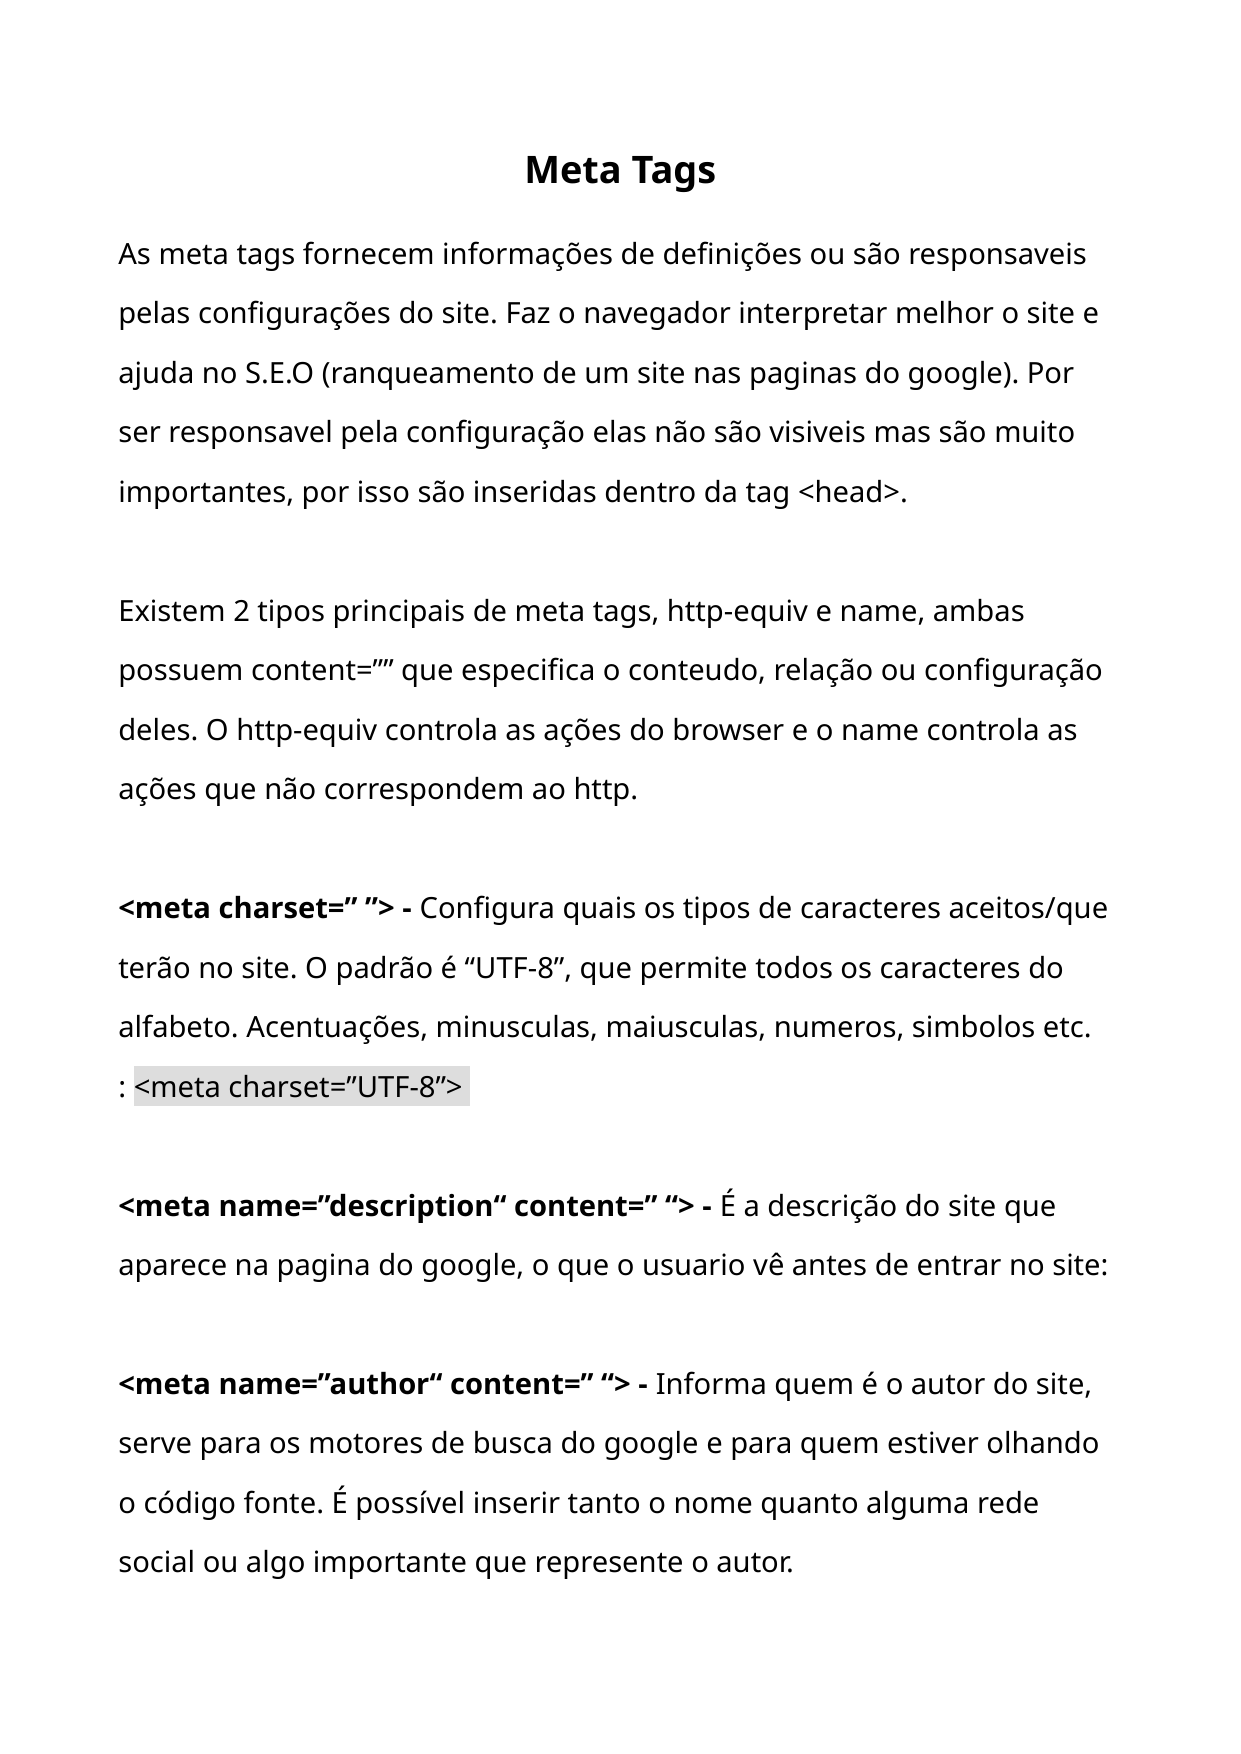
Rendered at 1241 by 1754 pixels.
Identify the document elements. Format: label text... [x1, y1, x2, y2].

text <meta name=”author“ content=” “> - Informa quem é o autor do site, serve para os motores de busca do google e para quem estiver olhando o código fonte. É possível inserir tanto o nome quanto alguma rede social ou algo importante que represente o autor. [118, 1363, 1122, 1581]
text As meta tags fornecem informações de definições ou são responsaveis pelas configurações do site. Faz o navegador interpretar melhor o site e ajuda no S.E.O (ranqueamento de um site nas paginas do google). Por ser responsavel pela configuração elas não são visiveis mas são muito importantes, por isso são inseridas dentro da tag <head>. [118, 233, 1122, 511]
text <meta name=”description“ content=” “> - É a descrição do site que aparece na pagina do google, o que o usuario vê antes de entrar no site: [118, 1185, 1122, 1284]
text : <meta charset=”UTF-8”> [118, 1066, 1122, 1106]
text Existem 2 tipos principais de meta tags, http-equiv e name, ambas possuem content=”” que especifica o conteudo, relação ou configuração deles. O http-equiv controla as ações do browser e o name controla as ações que não correspondem ao http. [118, 590, 1122, 808]
text <meta charset=” ”> - Configura quais os tipos de caracteres aceitos/que terão no site. O padrão é “UTF-8”, que permite todos os caracteres do alfabeto. Acentuações, minusculas, maiusculas, numeros, simbolos etc. [118, 887, 1122, 1046]
subtitle Meta Tags [118, 143, 1122, 195]
